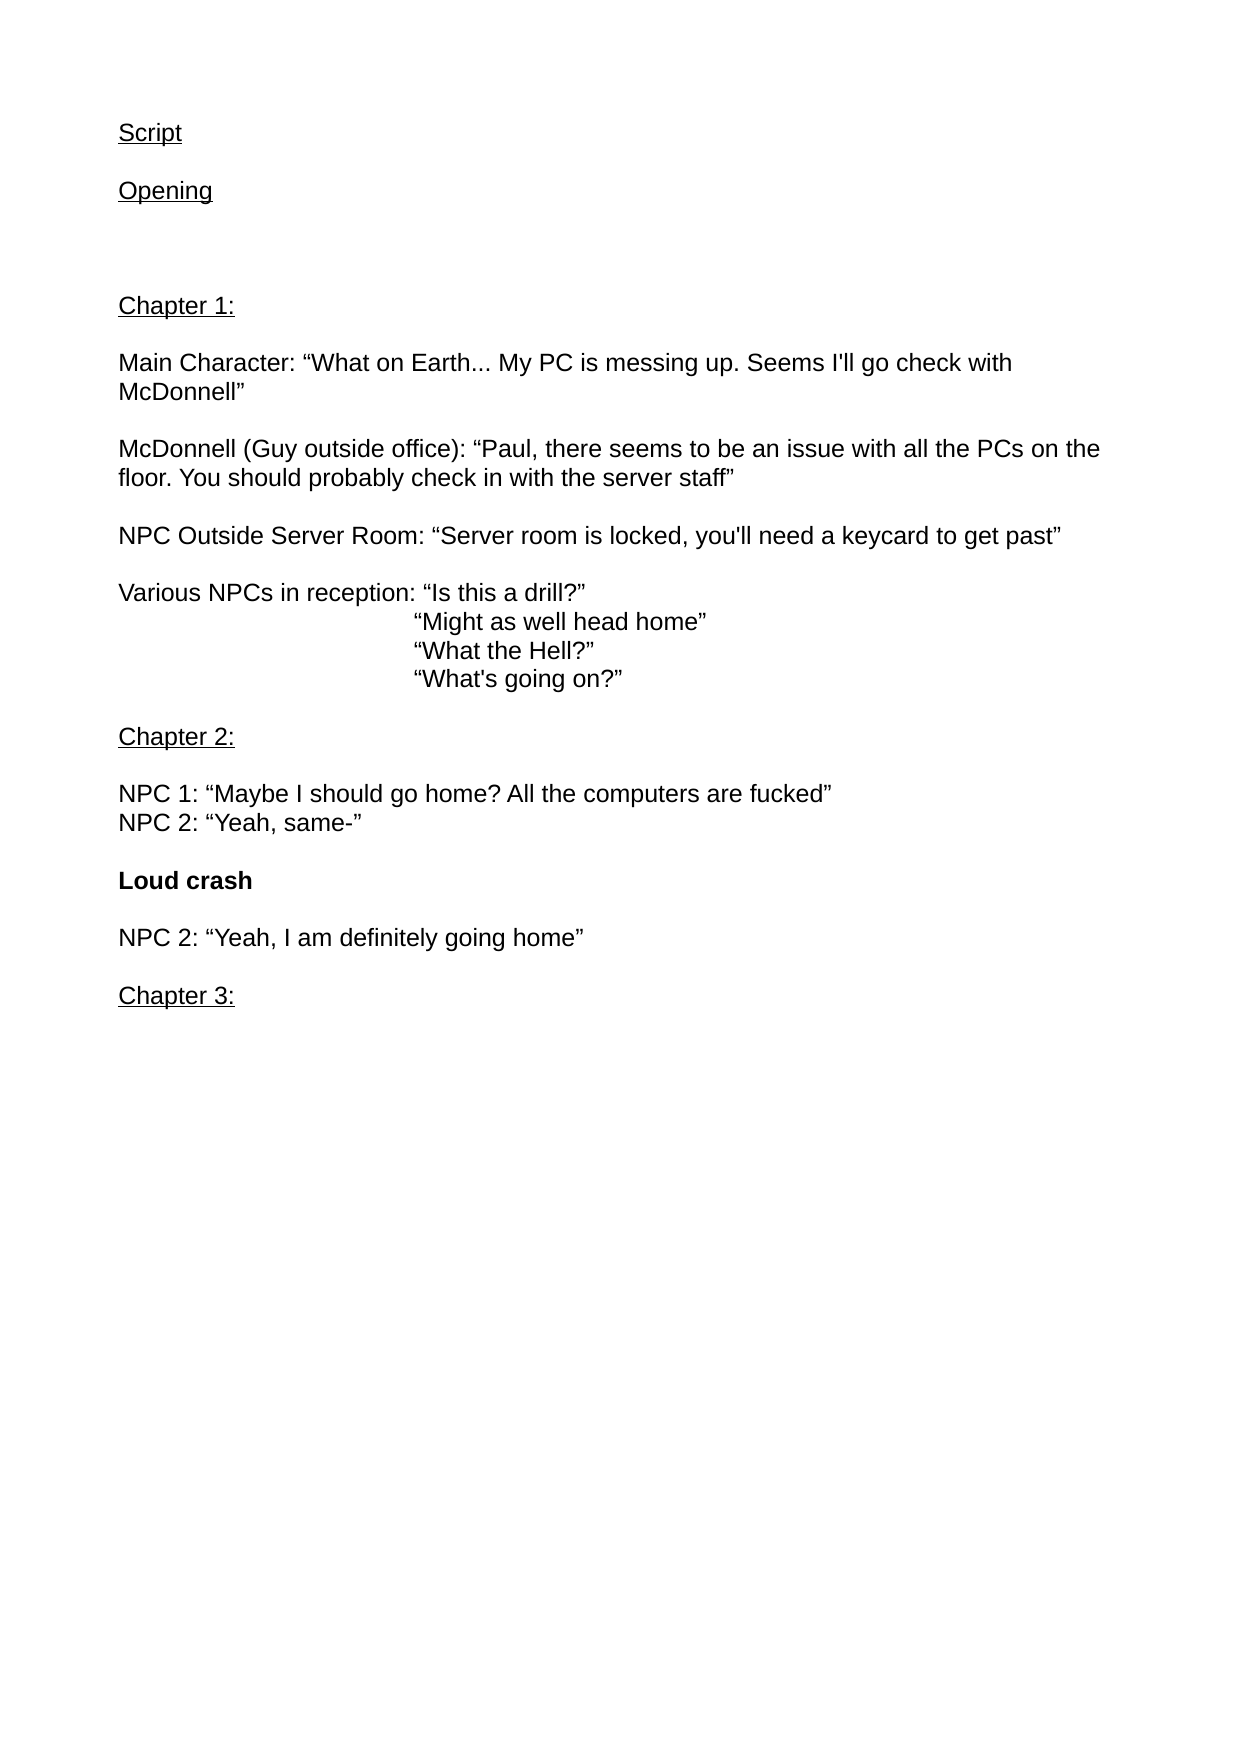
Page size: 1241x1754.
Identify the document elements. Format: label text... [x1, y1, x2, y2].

text Main Character: “What on Earth... My PC is messing up. Seems I'll go check with McDonnell” [118, 348, 1122, 406]
text NPC Outside Server Room: “Server room is locked, you'll need a keycard to get past” [118, 521, 1122, 549]
text Script [118, 118, 1122, 147]
text NPC 2: “Yeah, I am definitely going home” [118, 923, 1122, 952]
text “Might as well head home” [118, 607, 1122, 636]
text Opening [118, 176, 1122, 204]
text Chapter 2: [118, 722, 1122, 751]
text Chapter 1: [118, 291, 1122, 319]
text Chapter 3: [118, 981, 1122, 1009]
text NPC 2: “Yeah, same-” [118, 808, 1122, 837]
text Various NPCs in reception: “Is this a drill?” [118, 578, 1122, 607]
text “What's going on?” [118, 664, 1122, 693]
text NPC 1: “Maybe I should go home? All the computers are fucked” [118, 779, 1122, 808]
text McDonnell (Guy outside office): “Paul, there seems to be an issue with all the PCs on the floor. You should probably check in with the server staff” [118, 434, 1122, 492]
text Loud crash [118, 866, 1122, 894]
text “What the Hell?” [118, 636, 1122, 664]
